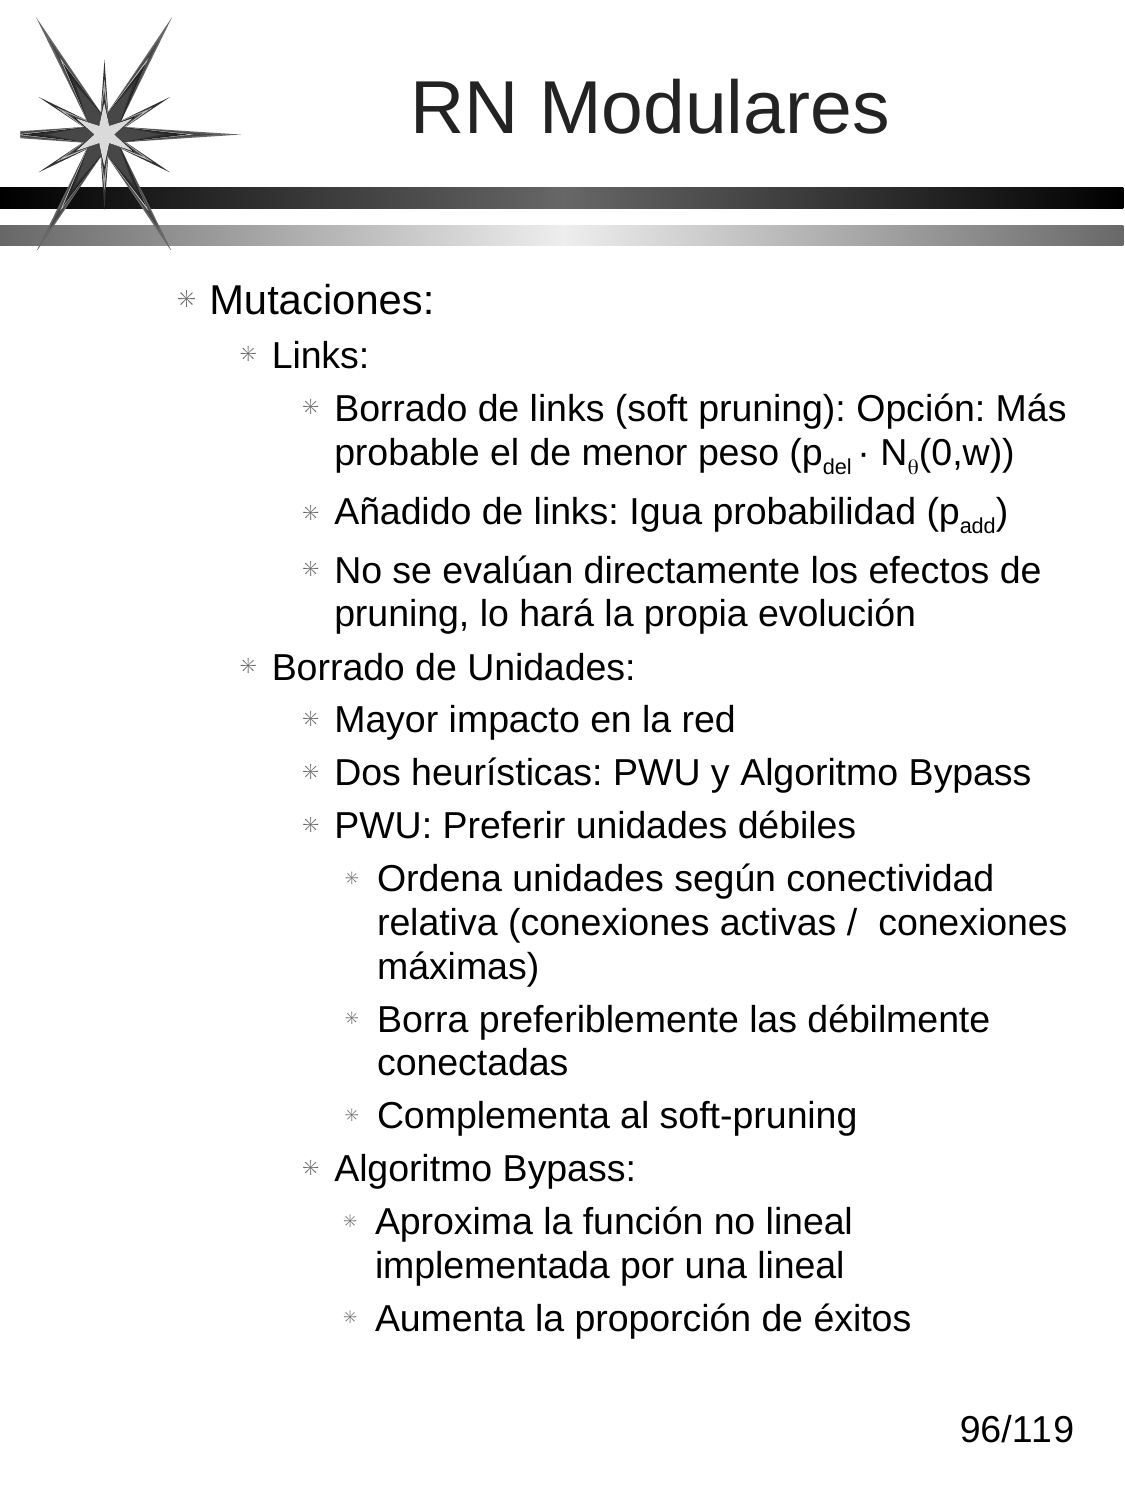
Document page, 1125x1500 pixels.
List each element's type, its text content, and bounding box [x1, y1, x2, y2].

list Mutaciones: Links: Borrado de links (soft pruning): Opción: Más probable el de menor peso (pdel · N(0,w)) Añadido de links: Igua probabilidad (padd) No se evalúan directamente los efectos de pruning, lo hará la propia evolución Borrado de Unidades: Mayor impacto en la red Dos heurísticas: PWU y Algoritmo Bypass PWU: Preferir unidades débiles Ordena unidades según conectividad relativa (conexiones activas / conexiones máximas) Borra preferiblemente las débilmente conectadas Complementa al soft-pruning Algoritmo Bypass: Aproxima la función no lineal implementada por una lineal Aumenta la proporción de éxitos [37, 275, 1075, 1451]
title RN Modulares [174, 10, 1125, 203]
